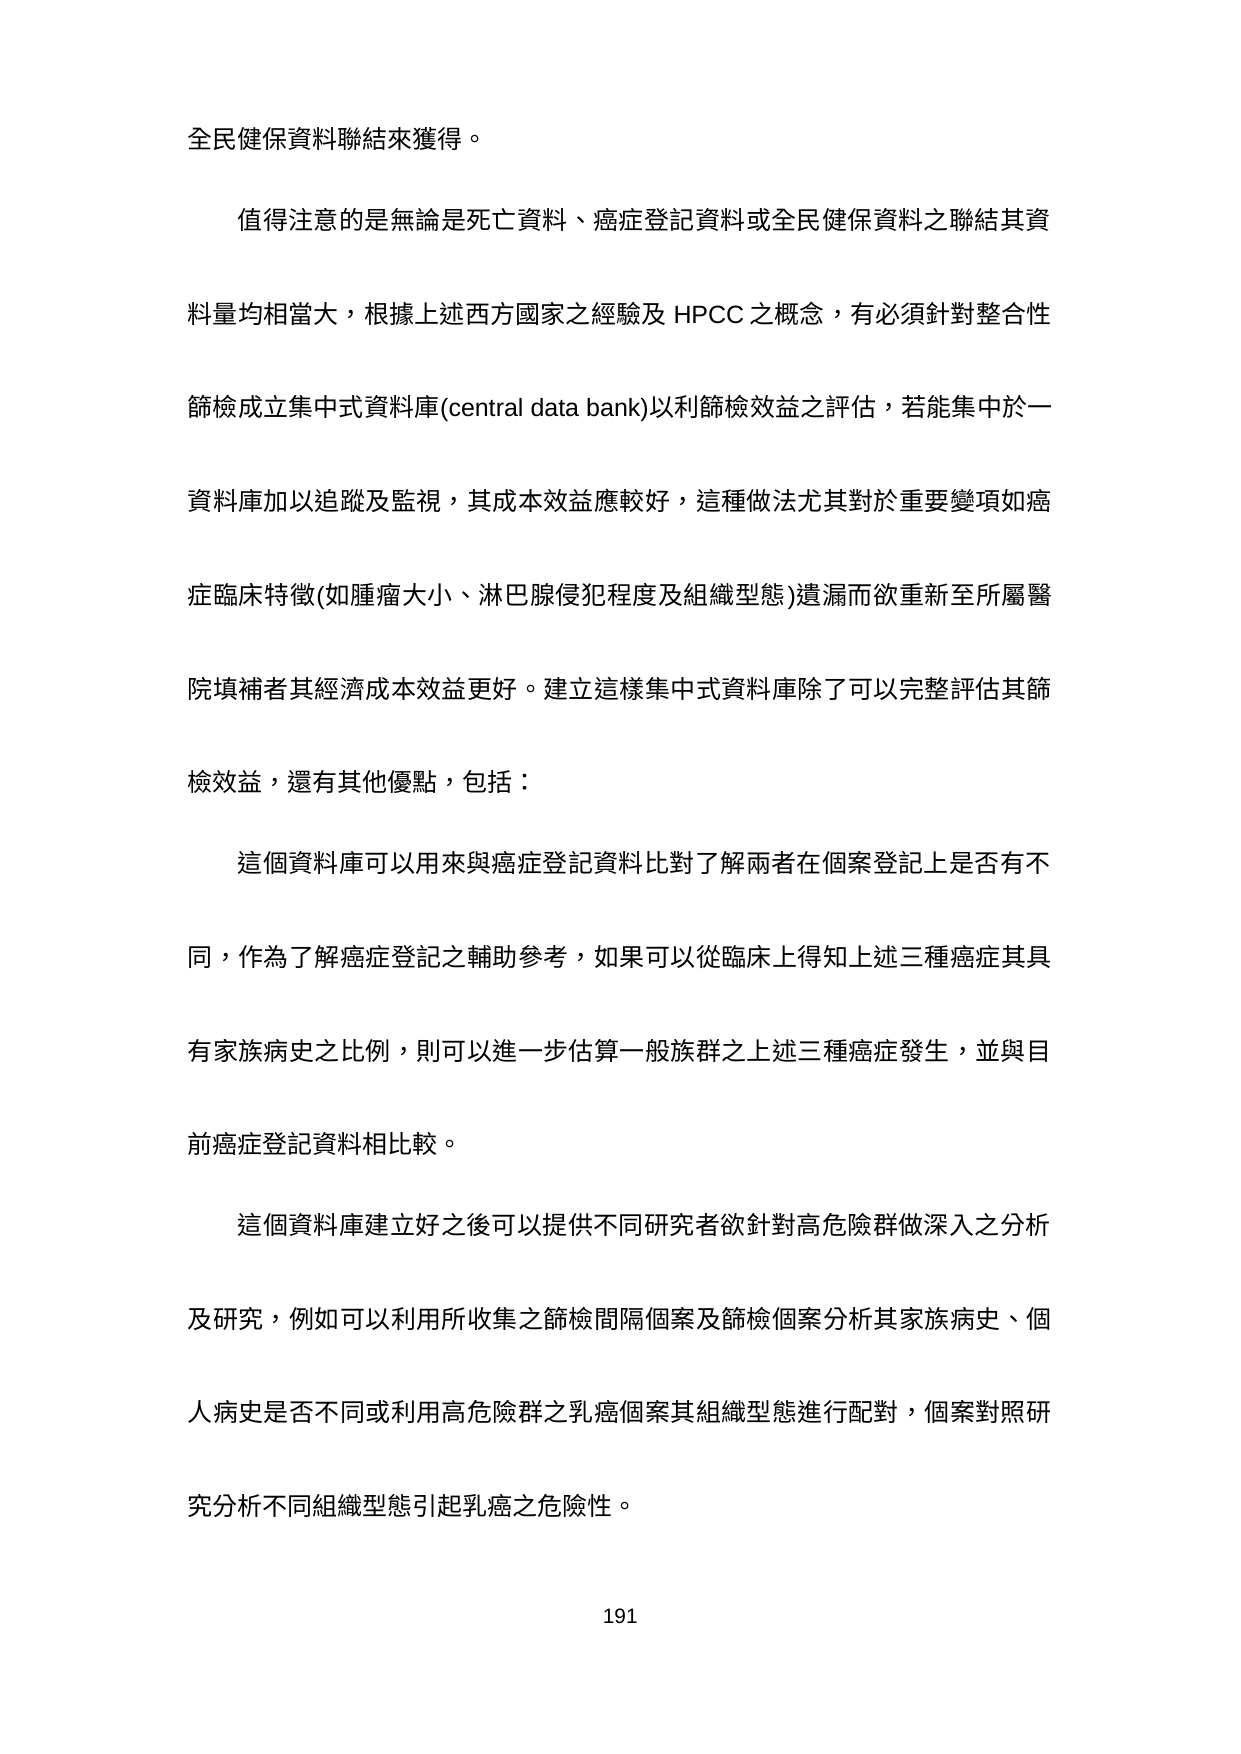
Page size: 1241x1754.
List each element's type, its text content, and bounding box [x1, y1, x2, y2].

text 這個資料庫可以用來與癌症登記資料比對了解兩者在個案登記上是否有不同，作為了解癌症登記之輔助參考，如果可以從臨床上得知上述三種癌症其具有家族病史之比例，則可以進一步估算一般族群之上述三種癌症發生，並與目前癌症登記資料相比較。 [187, 820, 1053, 1164]
text 值得注意的是無論是死亡資料、癌症登記資料或全民健保資料之聯結其資料量均相當大，根據上述西方國家之經驗及HPCC之概念，有必須針對整合性篩檢成立集中式資料庫(central data bank)以利篩檢效益之評估，若能集中於一資料庫加以追蹤及監視，其成本效益應較好，這種做法尤其對於重要變項如癌症臨床特徵(如腫瘤大小、淋巴腺侵犯程度及組織型態)遺漏而欲重新至所屬醫院填補者其經濟成本效益更好。建立這樣集中式資料庫除了可以完整評估其篩檢效益，還有其他優點，包括： [187, 177, 1053, 802]
text 這個資料庫建立好之後可以提供不同研究者欲針對高危險群做深入之分析及研究，例如可以利用所收集之篩檢間隔個案及篩檢個案分析其家族病史、個人病史是否不同或利用高危險群之乳癌個案其組織型態進行配對，個案對照研究分析不同組織型態引起乳癌之危險性。 [187, 1182, 1053, 1526]
text 全民健保資料聯結來獲得。 [187, 96, 1053, 159]
